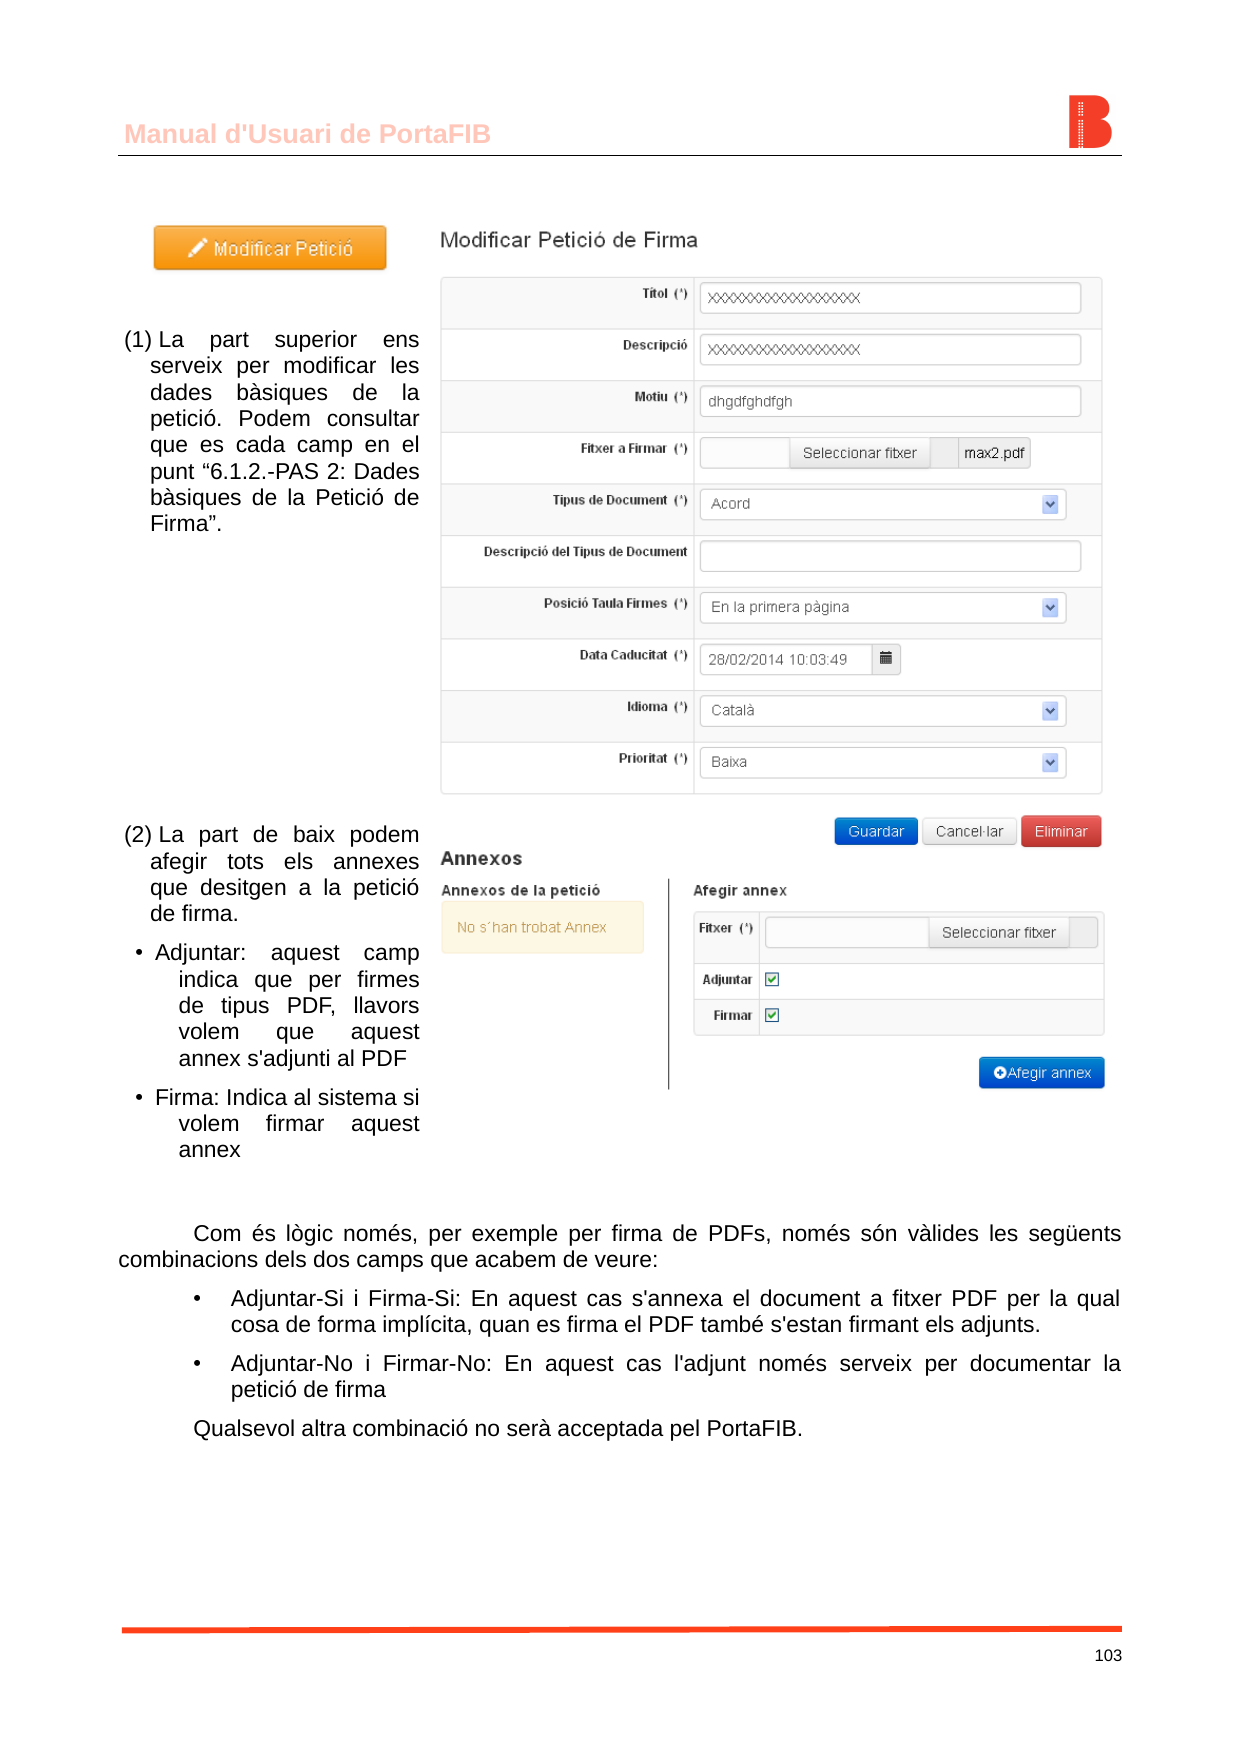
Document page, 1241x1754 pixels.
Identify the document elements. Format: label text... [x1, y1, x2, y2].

list Adjuntar-No i Firmar-No: En aquest cas l'adjunt només serveix per documentar la petició de firma [193, 1350, 1122, 1403]
picture [1063, 94, 1117, 150]
picture [151, 221, 393, 275]
text Qualsevol altra combinació no serà acceptada pel PortaFIB. [118, 1415, 1122, 1442]
text Com és lògic només, per exemple per firma de PDFs, només són vàlides les següents combinacions dels dos camps que acabem de veure: [118, 1219, 1122, 1272]
list Adjuntar-Si i Firma-Si: En aquest cas s'annexa el document a fitxer PDF per la qual cosa de forma implícita, quan es firma el PDF també s'estan firmant els adjunts. [193, 1285, 1122, 1337]
table_header [425, 216, 1122, 1181]
picture [431, 221, 1112, 1099]
table_header La part superior ens serveix per modificar les dades bàsiques de la petició. Podem consultar que es cada camp en el punt “6.1.2.-PAS 2: Dades bàsiques de la Petició de Firma”. La part de baix podem afegir tots els annexes que desitgen a la petició de firma. Adjuntar: aquest camp indica que per firmes de tipus PDF, llavors volem que aquest annex s'adjunti al PDF Firma: Indica al sistema si volem firmar aquest annex [118, 216, 425, 1181]
